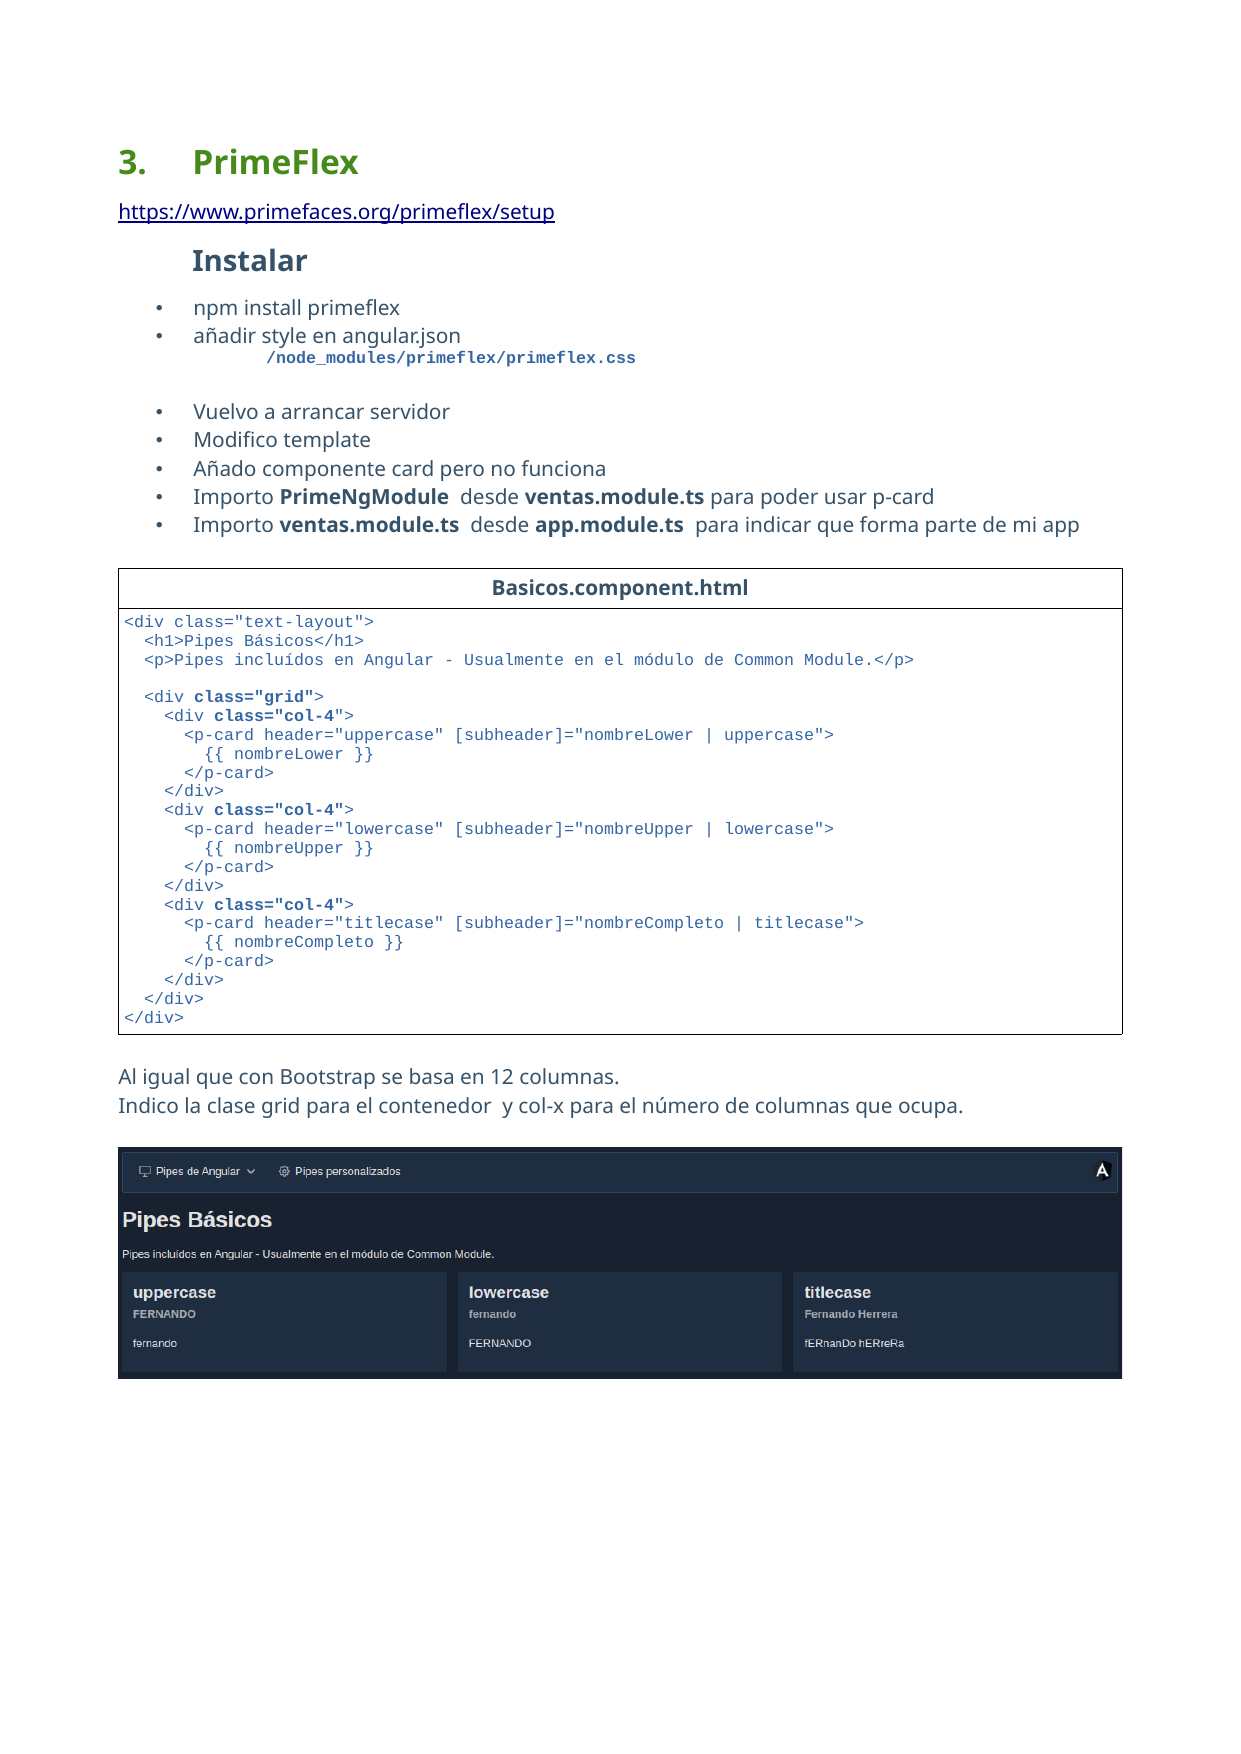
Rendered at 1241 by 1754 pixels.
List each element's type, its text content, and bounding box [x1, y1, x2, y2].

list npm install primeflex [156, 293, 1122, 321]
list añadir style en angular.json [156, 321, 1122, 349]
table_cell <div class="text-layout"> <h1>Pipes Básicos</h1> <p>Pipes incluídos en Angular - Usualmente en el módulo de Common Module.</p> <div class="grid"> <div class="col-4"> <p-card header="uppercase" [subheader]="nombreLower | uppercase"> {{ nombreLower }} </p-card> </div> <div class="col-4"> <p-card header="lowercase" [subheader]="nombreUpper | lowercase"> {{ nombreUpper }} </p-card> </div> <div class="col-4"> <p-card header="titlecase" [subheader]="nombreCompleto | titlecase"> {{ nombreCompleto }} </p-card> </div> </div> </div> [119, 609, 1122, 1034]
table_header Basicos.component.html [119, 569, 1122, 607]
list Modifico template [156, 425, 1122, 454]
text Al igual que con Bootstrap se basa en 12 columnas. [118, 1062, 1122, 1091]
subtitle Instalar [118, 240, 1122, 280]
text /node_modules/primeflex/primeflex.css [266, 349, 1122, 368]
list Vuelvo a arrancar servidor [156, 397, 1122, 425]
picture [118, 1147, 1123, 1379]
list Importo ventas.module.ts desde app.module.ts para indicar que forma parte de mi app [156, 511, 1122, 539]
subtitle PrimeFlex [118, 139, 1122, 185]
list Importo PrimeNgModule desde ventas.module.ts para poder usar p-card [156, 482, 1122, 511]
text https://www.primefaces.org/primeflex/setup [118, 197, 1122, 226]
text Indico la clase grid para el contenedor y col-x para el número de columnas que ocupa. [118, 1091, 1122, 1119]
list Añado componente card pero no funciona [156, 454, 1122, 482]
